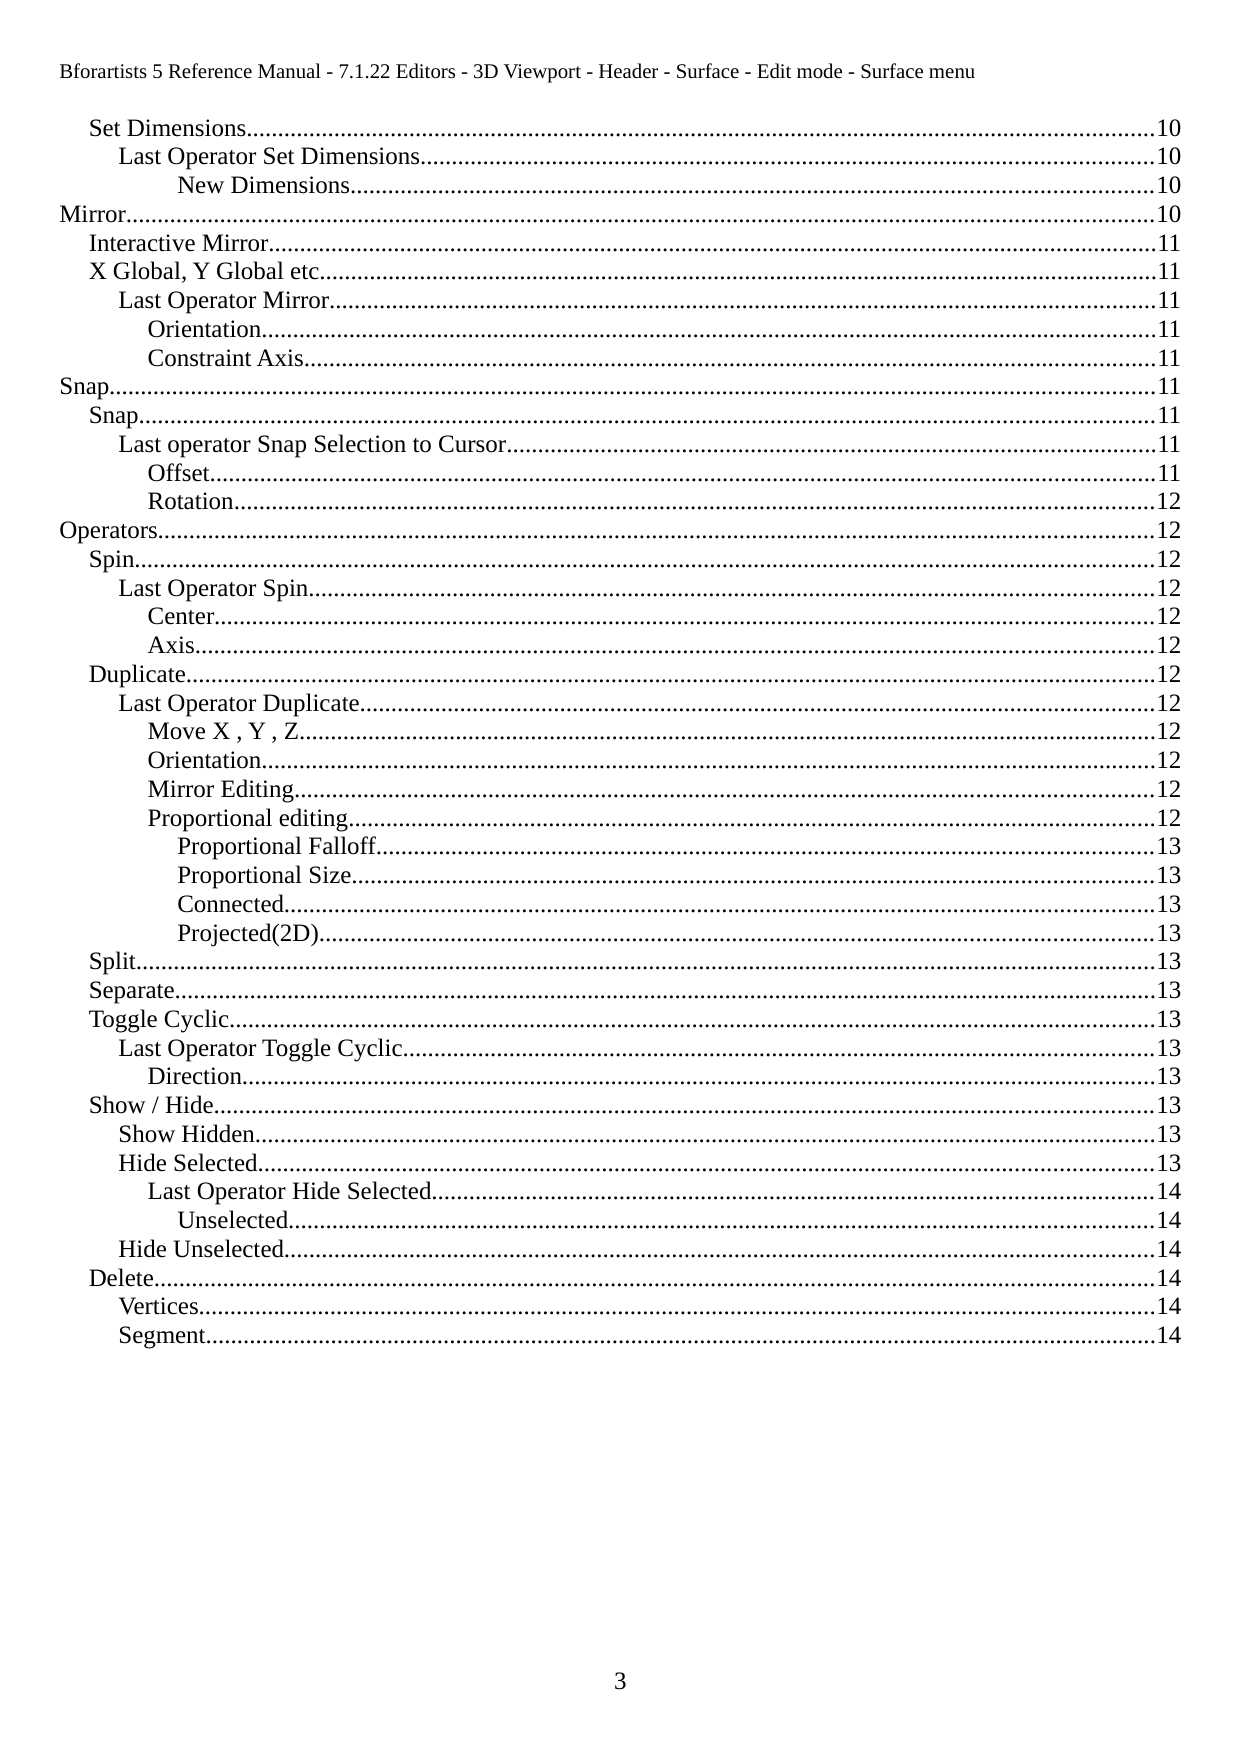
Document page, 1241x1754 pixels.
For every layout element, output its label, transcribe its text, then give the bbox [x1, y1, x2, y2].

text Hide Selected 13 [118, 1148, 1181, 1176]
text Spin 12 [88, 544, 1181, 573]
text Connected 13 [177, 889, 1181, 918]
text Constraint Axis 11 [147, 343, 1181, 371]
text Duplicate 12 [88, 659, 1181, 688]
text Split 13 [88, 946, 1181, 975]
text Last Operator Spin 12 [118, 573, 1181, 601]
text Last operator Snap Selection to Cursor 11 [118, 429, 1181, 458]
text Proportional editing 12 [147, 803, 1181, 831]
text Segment 14 [118, 1320, 1181, 1349]
text X Global, Y Global etc. 11 [88, 256, 1181, 285]
text Set Dimensions 10 [88, 113, 1181, 141]
text Show / Hide 13 [88, 1090, 1181, 1119]
text Last Operator Hide Selected 14 [147, 1176, 1181, 1205]
text Last Operator Duplicate 12 [118, 688, 1181, 716]
text Snap 11 [88, 400, 1181, 429]
text Separate 13 [88, 975, 1181, 1004]
text Vertices 14 [118, 1291, 1181, 1320]
text Rotation 12 [147, 486, 1181, 515]
text Hide Unselected 14 [118, 1234, 1181, 1263]
text Last Operator Mirror 11 [118, 285, 1181, 314]
text New Dimensions 10 [177, 170, 1181, 199]
text Show Hidden 13 [118, 1119, 1181, 1148]
text Last Operator Toggle Cyclic 13 [118, 1033, 1181, 1061]
text Axis 12 [147, 630, 1181, 659]
text Center 12 [147, 601, 1181, 630]
text Operators 12 [59, 515, 1181, 544]
text Delete 14 [88, 1263, 1181, 1291]
text Toggle Cyclic 13 [88, 1004, 1181, 1033]
text Mirror Editing 12 [147, 774, 1181, 803]
text Orientation 11 [147, 314, 1181, 343]
text Proportional Size 13 [177, 860, 1181, 889]
text Unselected 14 [177, 1205, 1181, 1234]
text Orientation 12 [147, 745, 1181, 774]
text Move X , Y , Z 12 [147, 716, 1181, 745]
text Proportional Falloff 13 [177, 831, 1181, 860]
text Direction 13 [147, 1061, 1181, 1090]
text Snap 11 [59, 371, 1181, 400]
text Last Operator Set Dimensions 10 [118, 141, 1181, 170]
text Interactive Mirror 11 [88, 228, 1181, 256]
text Offset 11 [147, 458, 1181, 486]
text Mirror 10 [59, 199, 1181, 228]
text Projected(2D) 13 [177, 918, 1181, 946]
